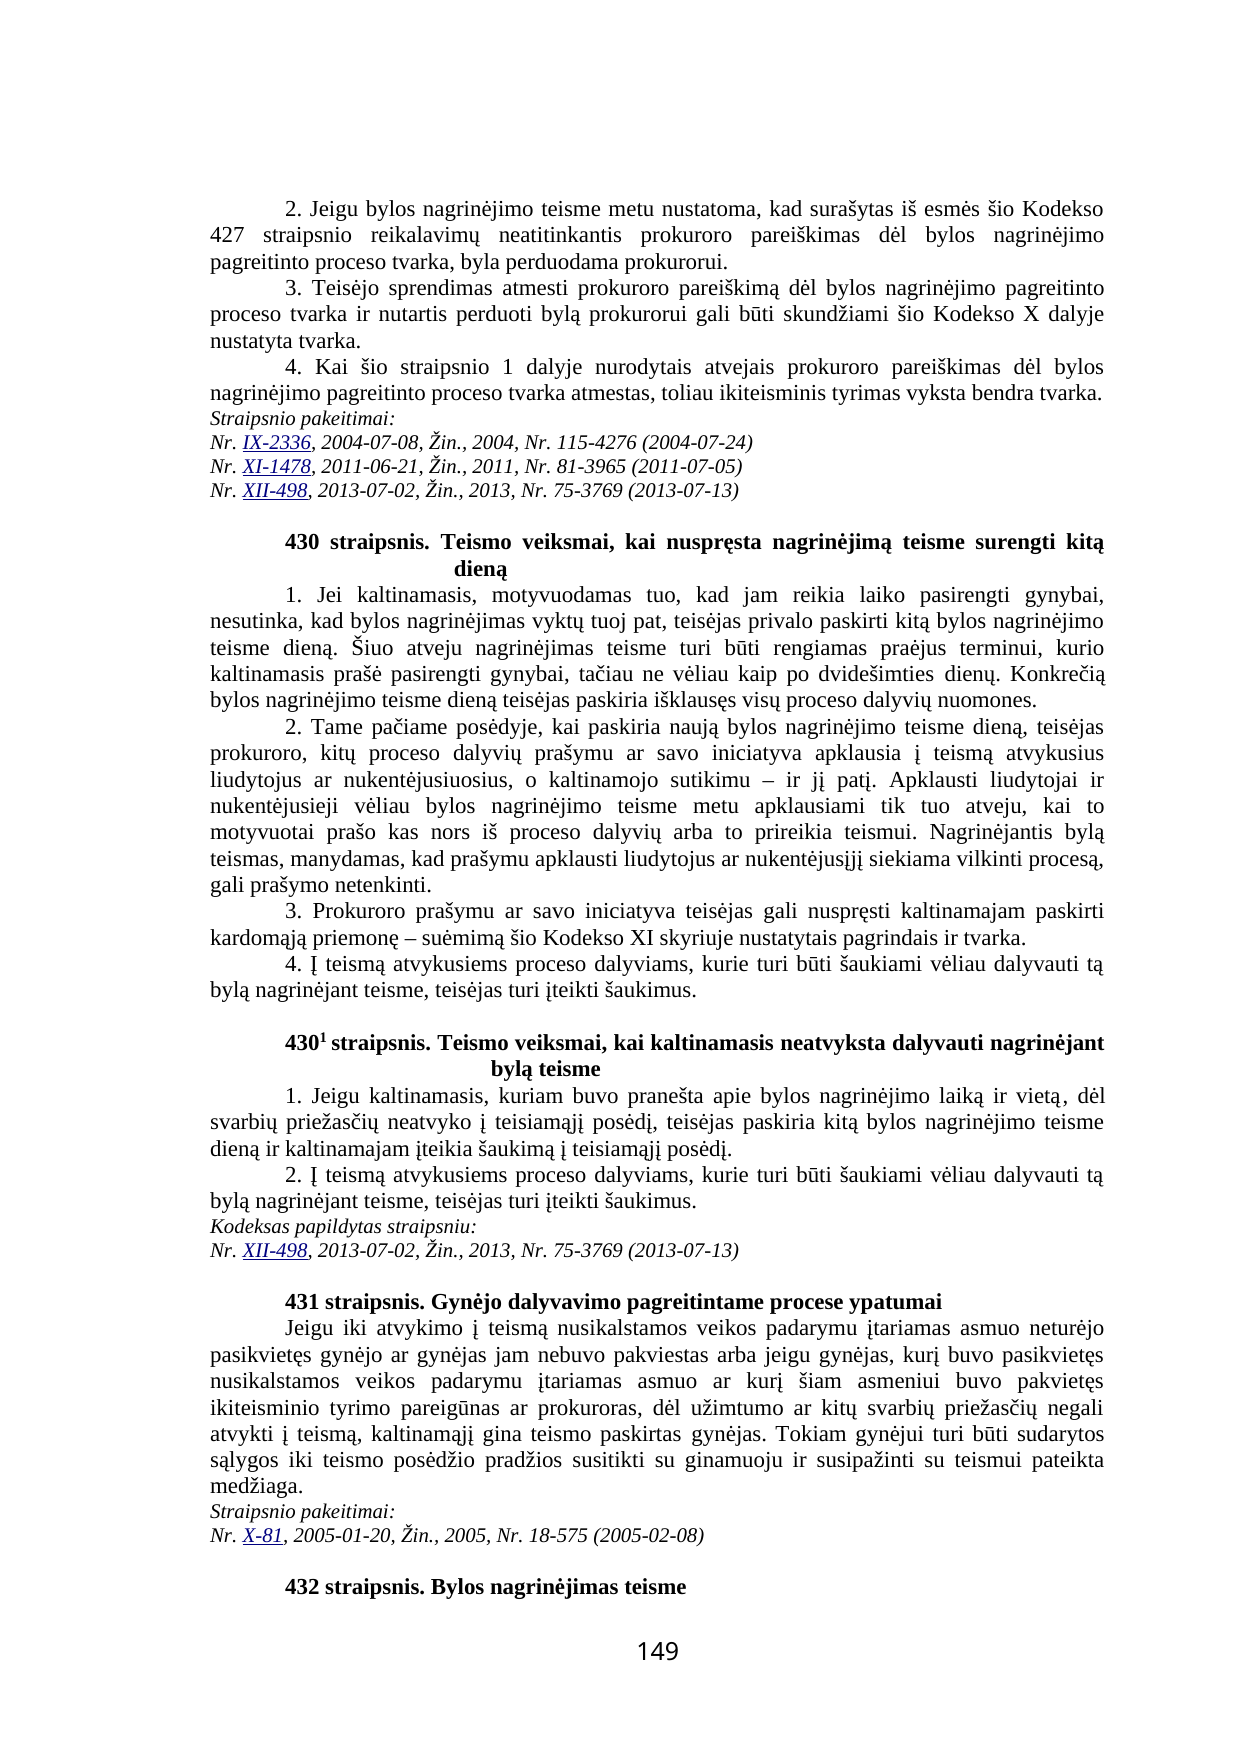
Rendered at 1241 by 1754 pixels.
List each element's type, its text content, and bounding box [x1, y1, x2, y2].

text 430 straipsnis. Teismo veiksmai, kai nuspręsta nagrinėjimą teisme surengti kitą dieną [285, 528, 1106, 581]
text 2. Jeigu bylos nagrinėjimo teisme metu nustatoma, kad surašytas iš esmės šio Kodekso 427 straipsnio reikalavimų neatitinkantis prokuroro pareiškimas dėl bylos nagrinėjimo pagreitinto proceso tvarka, byla perduodama prokurorui. [210, 195, 1106, 274]
text 431 straipsnis. Gynėjo dalyvavimo pagreitintame procese ypatumai [210, 1288, 1106, 1314]
text Kodeksas papildytas straipsniu: [210, 1214, 1106, 1238]
text Nr. X-81, 2005-01-20, Žin., 2005, Nr. 18-575 (2005-02-08) [210, 1523, 1106, 1547]
text 1. Jeigu kaltinamasis, kuriam buvo pranešta apie bylos nagrinėjimo laiką ir vietą, dėl svarbių priežasčių neatvyko į teisiamąjį posėdį, teisėjas paskiria kitą bylos nagrinėjimo teisme dieną ir kaltinamajam įteikia šaukimą į teisiamąjį posėdį. [210, 1082, 1106, 1161]
text Straipsnio pakeitimai: [210, 406, 1106, 430]
text 4. Į teismą atvykusiems proceso dalyviams, kurie turi būti šaukiami vėliau dalyvauti tą bylą nagrinėjant teisme, teisėjas turi įteikti šaukimus. [210, 950, 1106, 1003]
text Jeigu iki atvykimo į teismą nusikalstamos veikos padarymu įtariamas asmuo neturėjo pasikvietęs gynėjo ar gynėjas jam nebuvo pakviestas arba jeigu gynėjas, kurį buvo pasikvietęs nusikalstamos veikos padarymu įtariamas asmuo ar kurį šiam asmeniui buvo pakvietęs ikiteisminio tyrimo pareigūnas ar prokuroras, dėl užimtumo ar kitų svarbių priežasčių negali atvykti į teismą, kaltinamąjį gina teismo paskirtas gynėjas. Tokiam gynėjui turi būti sudarytos sąlygos iki teismo posėdžio pradžios susitikti su ginamuoju ir susipažinti su teismui pateikta medžiaga. [210, 1314, 1106, 1499]
text 4. Kai šio straipsnio 1 dalyje nurodytais atvejais prokuroro pareiškimas dėl bylos nagrinėjimo pagreitinto proceso tvarka atmestas, toliau ikiteisminis tyrimas vyksta bendra tvarka. [210, 353, 1106, 406]
text Straipsnio pakeitimai: [210, 1499, 1106, 1523]
text Nr. XI-1478, 2011-06-21, Žin., 2011, Nr. 81-3965 (2011-07-05) [210, 454, 1106, 478]
text 2. Į teismą atvykusiems proceso dalyviams, kurie turi būti šaukiami vėliau dalyvauti tą bylą nagrinėjant teisme, teisėjas turi įteikti šaukimus. [210, 1161, 1106, 1214]
text 3. Prokuroro prašymu ar savo iniciatyva teisėjas gali nuspręsti kaltinamajam paskirti kardomąją priemonę – suėmimą šio Kodekso XI skyriuje nustatytais pagrindais ir tvarka. [210, 897, 1106, 950]
text Nr. XII-498, 2013-07-02, Žin., 2013, Nr. 75-3769 (2013-07-13) [210, 1238, 1106, 1262]
text 4301 straipsnis. Teismo veiksmai, kai kaltinamasis neatvyksta dalyvauti nagrinėjant bylą teisme [285, 1029, 1106, 1082]
text 432 straipsnis. Bylos nagrinėjimas teisme [210, 1573, 1106, 1600]
text Nr. XII-498, 2013-07-02, Žin., 2013, Nr. 75-3769 (2013-07-13) [210, 478, 1106, 502]
text 3. Teisėjo sprendimas atmesti prokuroro pareiškimą dėl bylos nagrinėjimo pagreitinto proceso tvarka ir nutartis perduoti bylą prokurorui gali būti skundžiami šio Kodekso X dalyje nustatyta tvarka. [210, 274, 1106, 353]
text 2. Tame pačiame posėdyje, kai paskiria naują bylos nagrinėjimo teisme dieną, teisėjas prokuroro, kitų proceso dalyvių prašymu ar savo iniciatyva apklausia į teismą atvykusius liudytojus ar nukentėjusiuosius, o kaltinamojo sutikimu – ir jį patį. Apklausti liudytojai ir nukentėjusieji vėliau bylos nagrinėjimo teisme metu apklausiami tik tuo atveju, kai to motyvuotai prašo kas nors iš proceso dalyvių arba to prireikia teismui. Nagrinėjantis bylą teismas, manydamas, kad prašymu apklausti liudytojus ar nukentėjusįjį siekiama vilkinti procesą, gali prašymo netenkinti. [210, 713, 1106, 897]
text Nr. IX-2336, 2004-07-08, Žin., 2004, Nr. 115-4276 (2004-07-24) [210, 430, 1106, 454]
text 1. Jei kaltinamasis, motyvuodamas tuo, kad jam reikia laiko pasirengti gynybai, nesutinka, kad bylos nagrinėjimas vyktų tuoj pat, teisėjas privalo paskirti kitą bylos nagrinėjimo teisme dieną. Šiuo atveju nagrinėjimas teisme turi būti rengiamas praėjus terminui, kurio kaltinamasis prašė pasirengti gynybai, tačiau ne vėliau kaip po dvidešimties dienų. Konkrečią bylos nagrinėjimo teisme dieną teisėjas paskiria išklausęs visų proceso dalyvių nuomones. [210, 581, 1106, 713]
